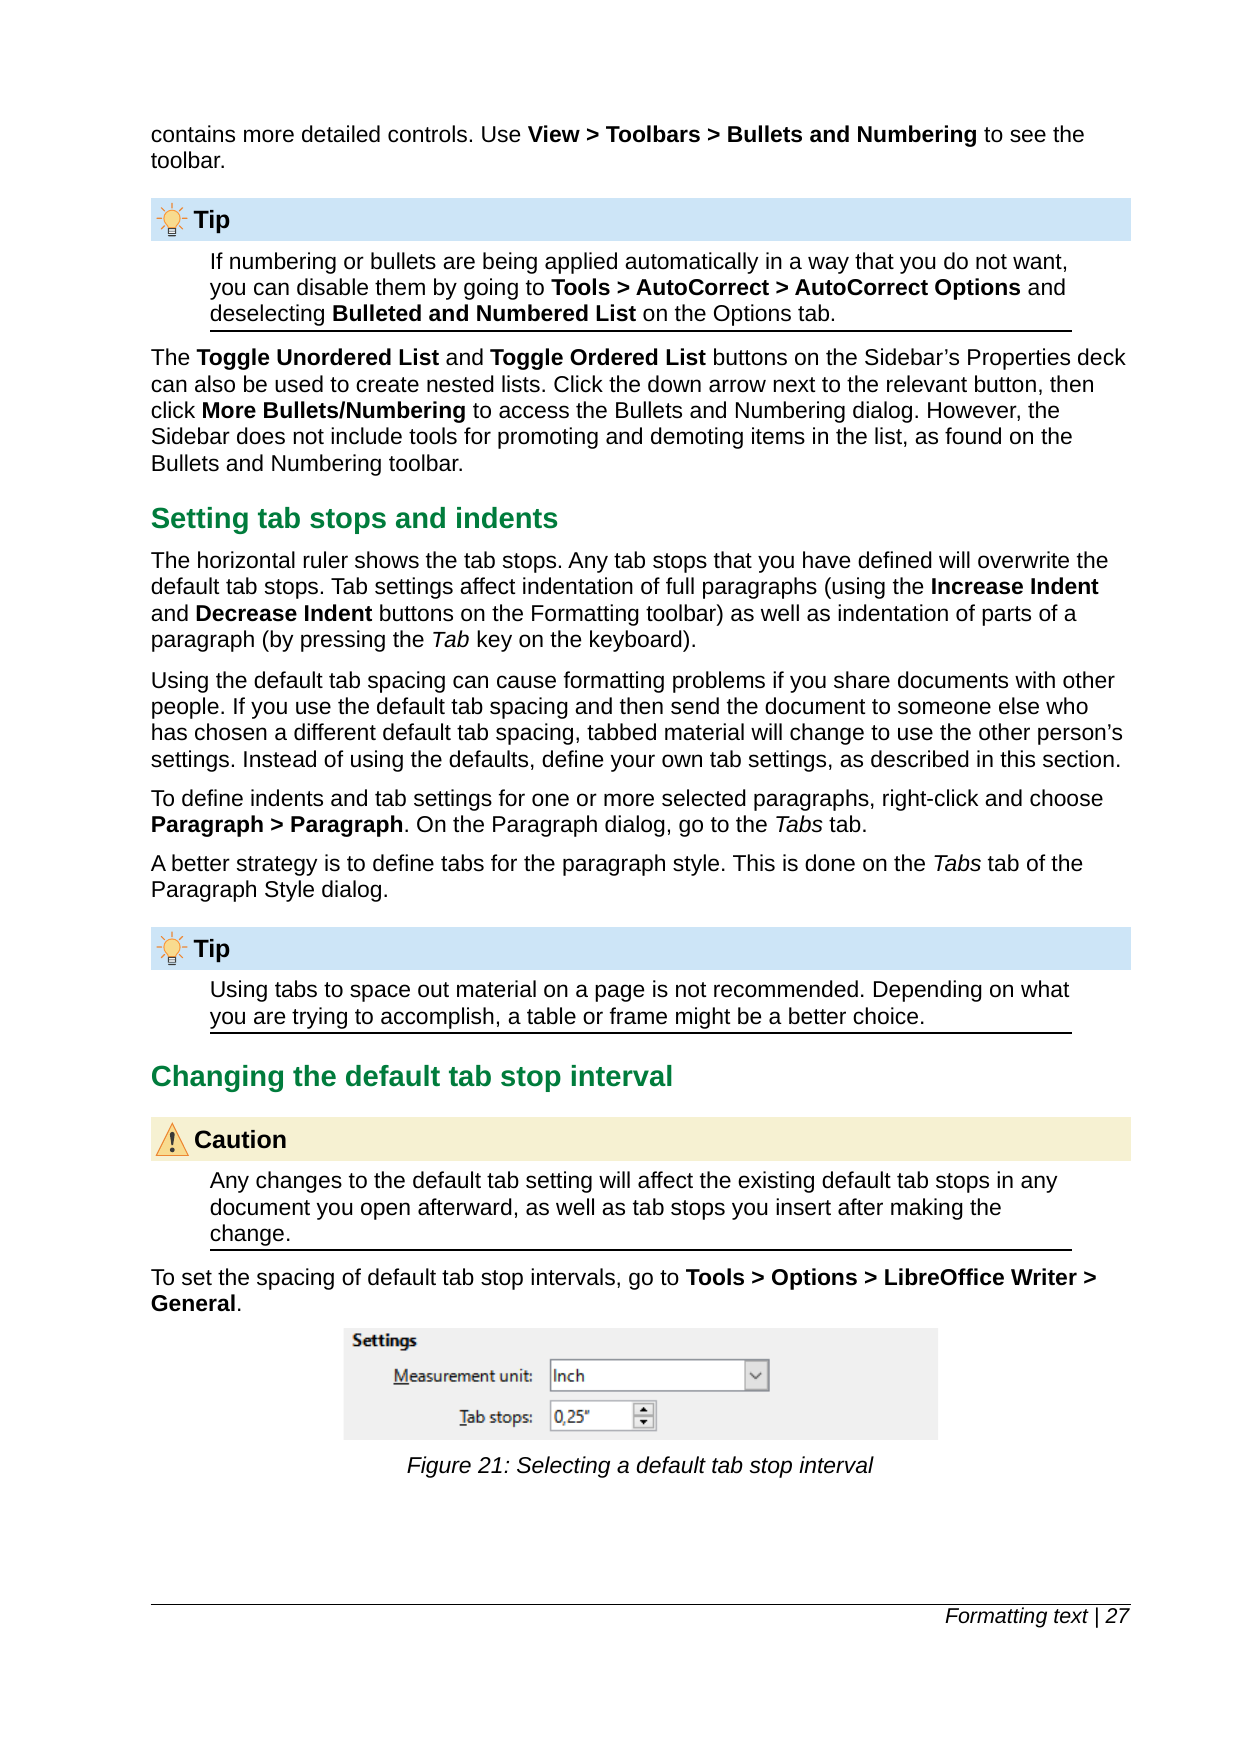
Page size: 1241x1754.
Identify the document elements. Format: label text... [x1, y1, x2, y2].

subtitle Tip [151, 198, 1131, 241]
text A better strategy is to define tabs for the paragraph style. This is done on the Tabs tab of the Paragraph Style dialog. [151, 850, 1131, 902]
text The horizontal ruler shows the tab stops. Any tab stops that you have defined will overwrite the default tab stops. Tab settings affect indentation of full paragraphs (using the Increase Indent and Decrease Indent buttons on the Formatting toolbar) as well as indentation of parts of a paragraph (by pressing the Tab key on the keyboard). [151, 547, 1131, 654]
subtitle Setting tab stops and indents [151, 501, 1131, 534]
text If numbering or bullets are being applied automatically in a way that you do not want, you can disable them by going to Tools > AutoCorrect > AutoCorrect Options and deselecting Bulleted and Numbered List on the Options tab. [209, 248, 1072, 332]
picture [343, 1328, 939, 1440]
subtitle Tip [151, 927, 1131, 970]
text To set the spacing of default tab stop intervals, go to Tools > Options > LibreOffice Writer > General. [151, 1264, 1131, 1316]
text Using the default tab spacing can cause formatting problems if you share documents with other people. If you use the default tab spacing and then send the document to someone else who has chosen a different default tab spacing, tabbed material will change to use the other person’s settings. Instead of using the defaults, define your own tab settings, as described in this section. [151, 667, 1131, 772]
text contains more detailed controls. Use View > Toolbars > Bullets and Numbering to see the toolbar. [151, 121, 1131, 174]
text To define indents and tab settings for one or more selected paragraphs, right-click and choose Paragraph > Paragraph. On the Paragraph dialog, go to the Tabs tab. [151, 784, 1131, 837]
text Any changes to the default tab setting will affect the existing default tab stops in any document you open afterward, as well as tab stops you insert after making the change. [209, 1167, 1072, 1251]
text The Toggle Unordered List and Toggle Ordered List buttons on the Sidebar’s Properties deck can also be used to create nested lists. Click the down arrow next to the relevant button, then click More Bullets/Numbering to access the Bullets and Numbering dialog. However, the Sidebar does not include tools for promoting and demoting items in the list, as found on the Bullets and Numbering toolbar. [151, 344, 1131, 476]
text Figure 21: Selecting a default tab stop interval [343, 1452, 938, 1479]
subtitle Caution [151, 1117, 1131, 1161]
subtitle Changing the default tab stop interval [151, 1059, 1131, 1092]
text Using tabs to space out material on a page is not recommended. Depending on what you are trying to accomplish, a table or frame might be a better choice. [209, 976, 1072, 1034]
